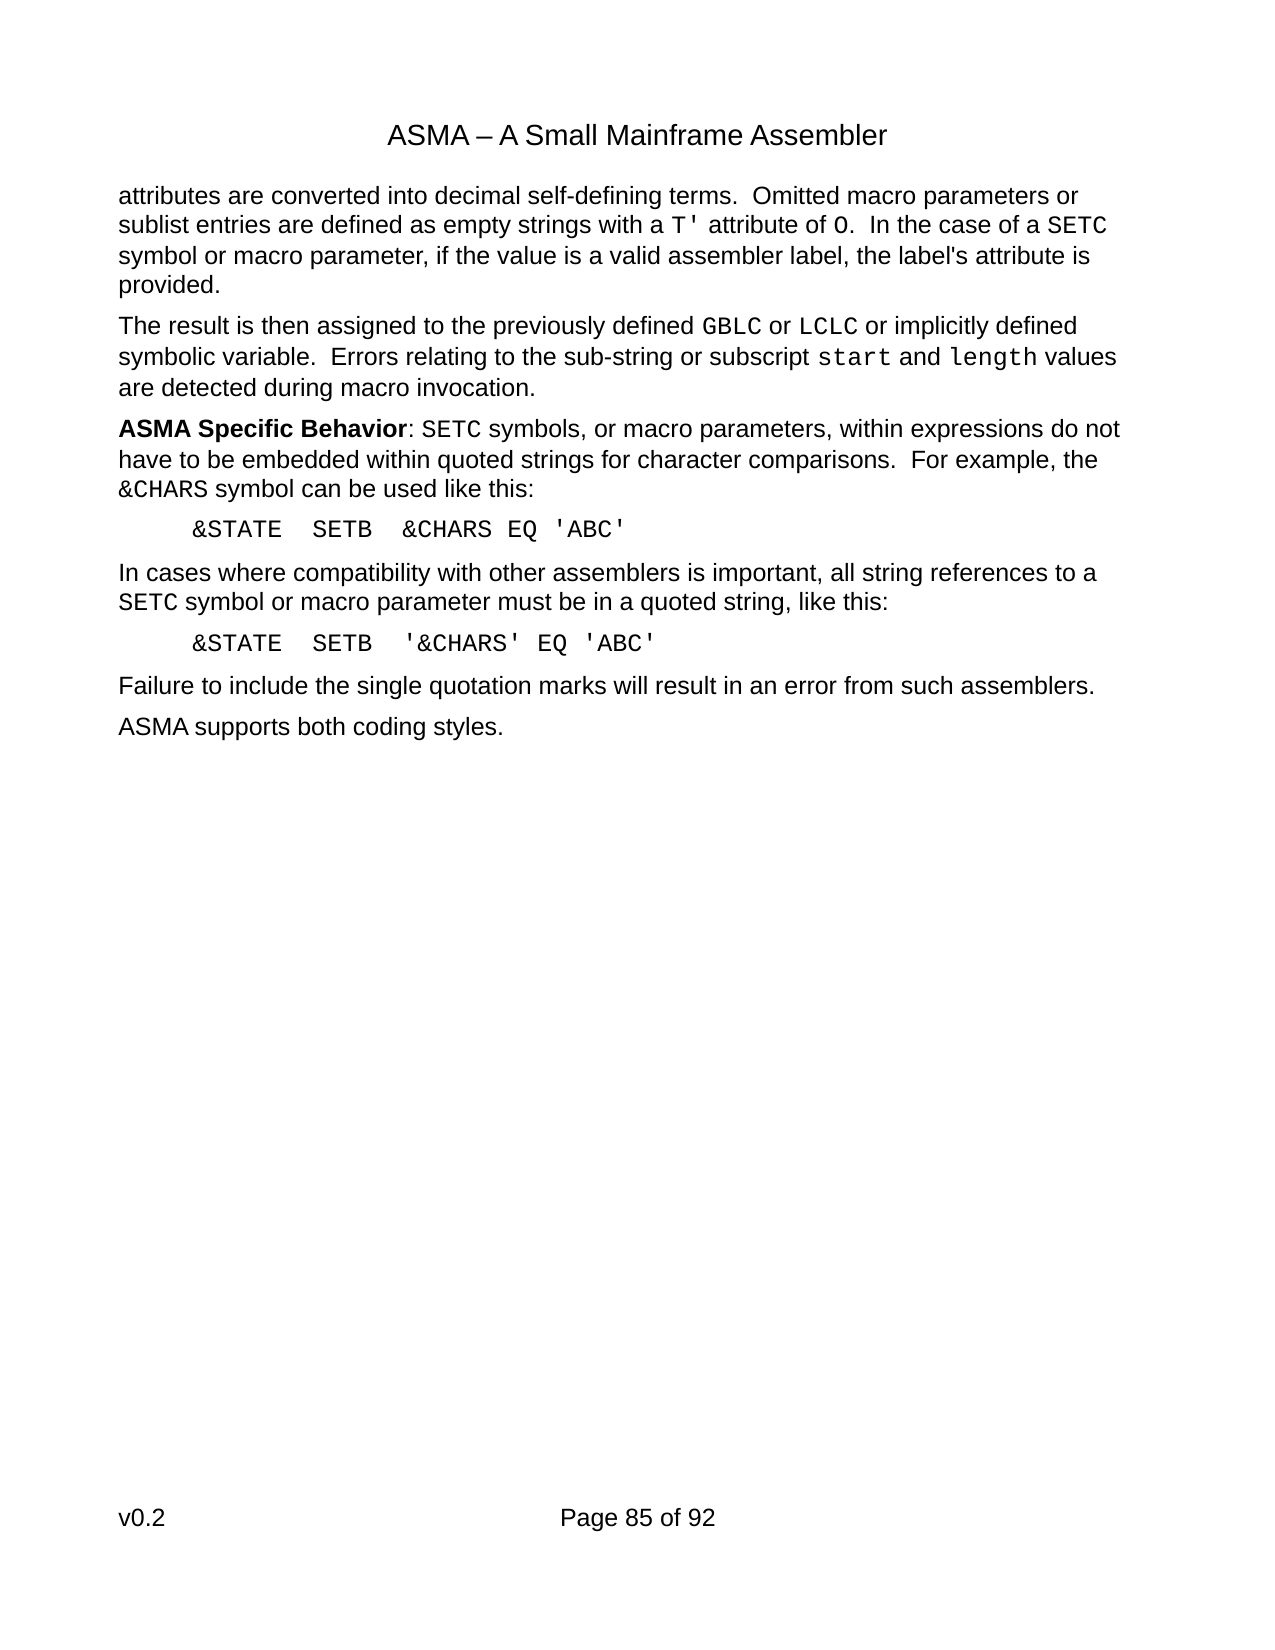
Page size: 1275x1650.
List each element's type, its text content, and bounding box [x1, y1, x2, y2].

text ASMA Specific Behavior: SETC symbols, or macro parameters, within expressions do not have to be embedded within quoted strings for character comparisons. For example, the &CHARS symbol can be used like this: [118, 414, 1157, 504]
text attributes are converted into decimal self-defining terms. Omitted macro parameters or sublist entries are defined as empty strings with a T' attribute of O. In the case of a SETC symbol or macro parameter, if the value is a valid assembler label, the label's attribute is provided. [118, 181, 1157, 298]
text The result is then assigned to the previously defined GBLC or LCLC or implicitly defined symbolic variable. Errors relating to the sub-string or subscript start and length values are detected during macro invocation. [118, 311, 1157, 401]
text In cases where compatibility with other assemblers is important, all string references to a SETC symbol or macro parameter must be in a quoted string, like this: [118, 558, 1157, 618]
text &STATE SETB &CHARS EQ 'ABC' [192, 517, 1157, 545]
text &STATE SETB '&CHARS' EQ 'ABC' [192, 630, 1157, 658]
text Failure to include the single quotation marks will result in an error from such assemblers. [118, 671, 1157, 700]
text ASMA supports both coding styles. [118, 712, 1157, 741]
